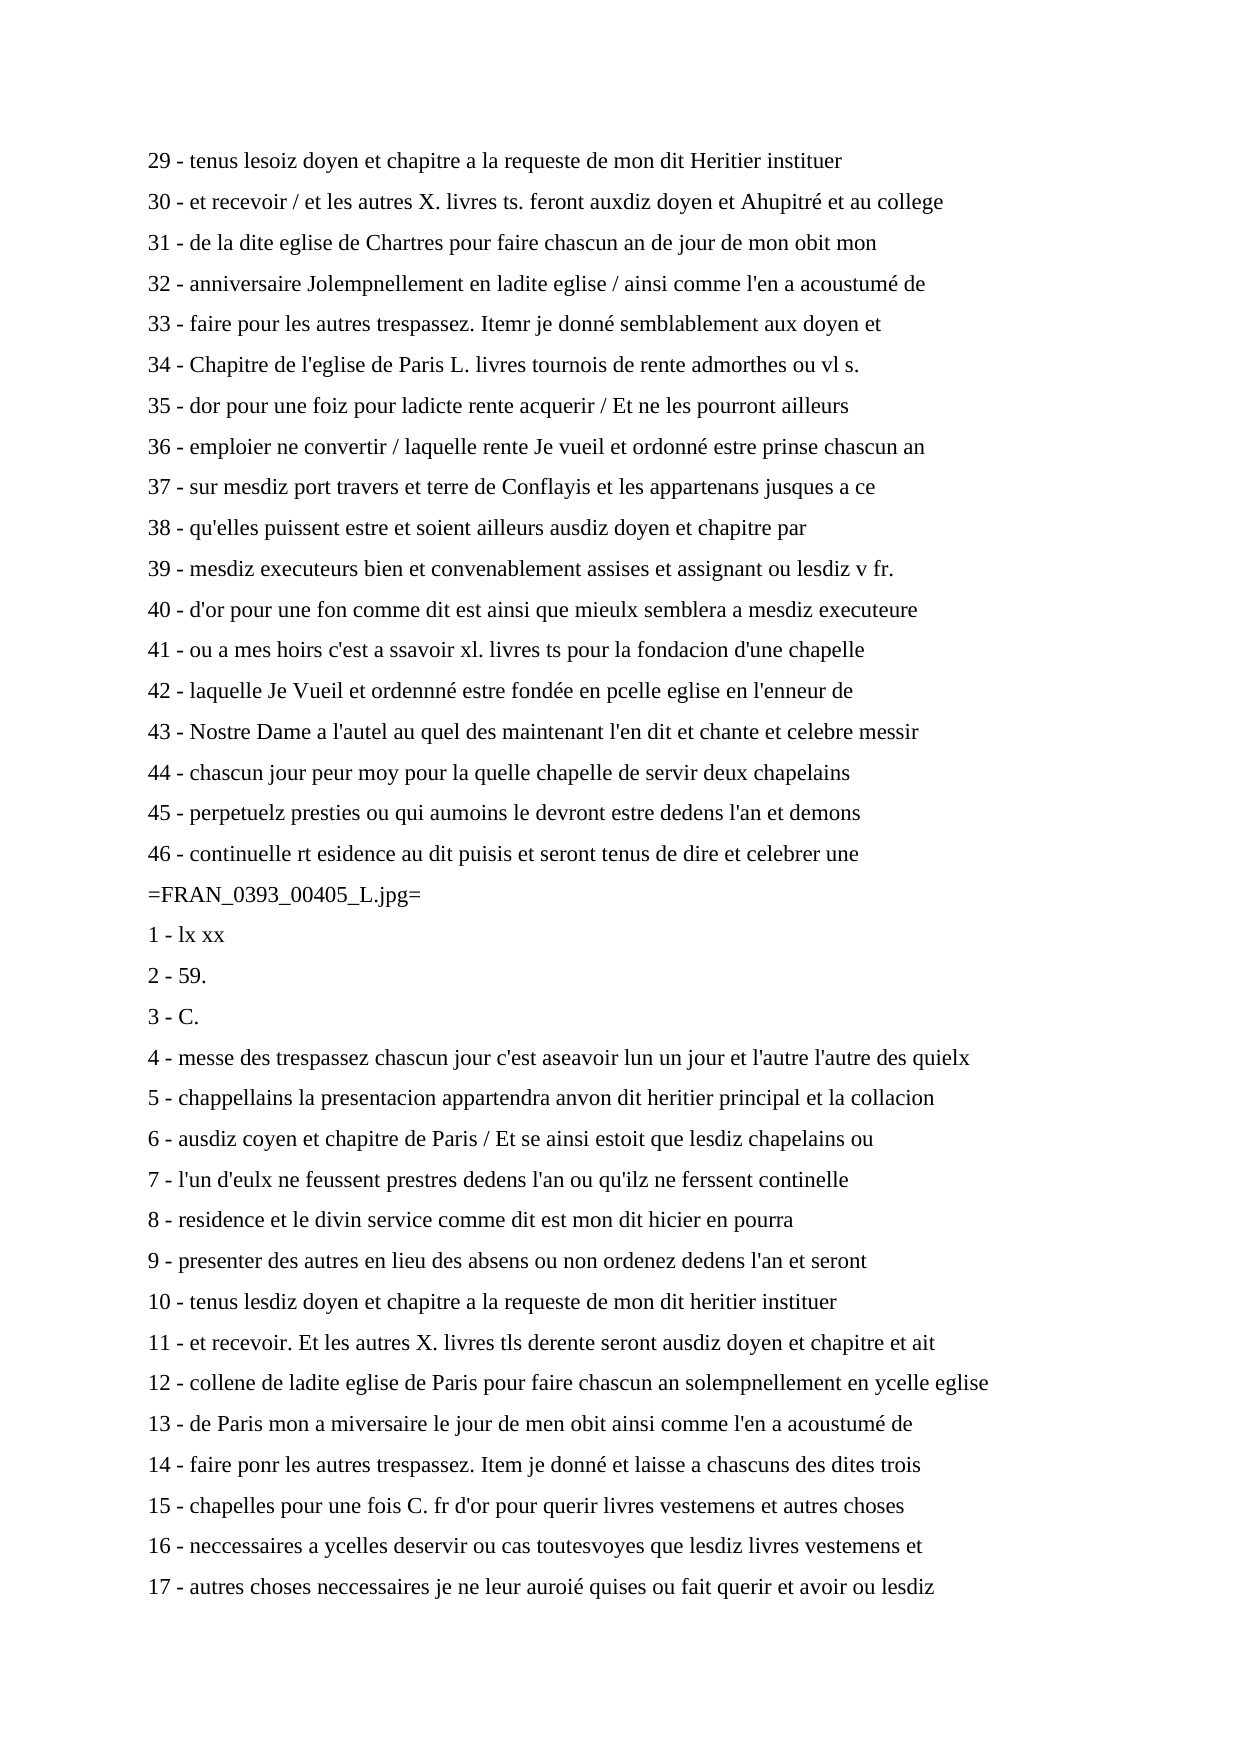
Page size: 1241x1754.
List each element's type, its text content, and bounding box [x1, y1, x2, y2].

text 3 - C. [148, 1003, 1093, 1029]
text 39 - mesdiz executeurs bien et convenablement assises et assignant ou lesdiz v fr. [148, 555, 1093, 581]
text 36 - emploier ne convertir / laquelle rente Je vueil et ordonné estre prinse chascun an [148, 433, 1093, 459]
text 44 - chascun jour peur moy pour la quelle chapelle de servir deux chapelains [148, 758, 1093, 785]
text 37 - sur mesdiz port travers et terre de Conflayis et les appartenans jusques a ce [148, 473, 1093, 500]
text 2 - 59. [148, 962, 1093, 988]
text 10 - tenus lesdiz doyen et chapitre a la requeste de mon dit heritier instituer [148, 1288, 1093, 1314]
text 38 - qu'elles puissent estre et soient ailleurs ausdiz doyen et chapitre par [148, 514, 1093, 541]
text 8 - residence et le divin service comme dit est mon dit hicier en pourra [148, 1207, 1093, 1233]
text 9 - presenter des autres en lieu des absens ou non ordenez dedens l'an et seront [148, 1247, 1093, 1274]
text 4 - messe des trespassez chascun jour c'est aseavoir lun un jour et l'autre l'autre des quielx [148, 1044, 1093, 1070]
text 12 - collene de ladite eglise de Paris pour faire chascun an solempnellement en ycelle eglise [148, 1369, 1093, 1396]
text 31 - de la dite eglise de Chartres pour faire chascun an de jour de mon obit mon [148, 229, 1093, 255]
text 33 - faire pour les autres trespassez. Itemr je donné semblablement aux doyen et [148, 311, 1093, 337]
text 1 - lx xx [148, 921, 1093, 948]
text =FRAN_0393_00405_L.jpg= [148, 881, 1093, 907]
text 40 - d'or pour une fon comme dit est ainsi que mieulx semblera a mesdiz executeure [148, 596, 1093, 622]
text 16 - neccessaires a ycelles deservir ou cas toutesvoyes que lesdiz livres vestemens et [148, 1532, 1093, 1559]
text 11 - et recevoir. Et les autres X. livres tls derente seront ausdiz doyen et chapitre et ait [148, 1329, 1093, 1355]
text 46 - continuelle rt esidence au dit puisis et seront tenus de dire et celebrer une [148, 840, 1093, 866]
text 41 - ou a mes hoirs c'est a ssavoir xl. livres ts pour la fondacion d'une chapelle [148, 636, 1093, 663]
text 43 - Nostre Dame a l'autel au quel des maintenant l'en dit et chante et celebre messir [148, 718, 1093, 744]
text 30 - et recevoir / et les autres X. livres ts. feront auxdiz doyen et Ahupitré et au college [148, 188, 1093, 215]
text 35 - dor pour une foiz pour ladicte rente acquerir / Et ne les pourront ailleurs [148, 392, 1093, 418]
text 34 - Chapitre de l'eglise de Paris L. livres tournois de rente admorthes ou vl s. [148, 351, 1093, 378]
text 13 - de Paris mon a miversaire le jour de men obit ainsi comme l'en a acoustumé de [148, 1410, 1093, 1437]
text 45 - perpetuelz presties ou qui aumoins le devront estre dedens l'an et demons [148, 799, 1093, 826]
text 29 - tenus lesoiz doyen et chapitre a la requeste de mon dit Heritier instituer [148, 148, 1093, 174]
text 6 - ausdiz coyen et chapitre de Paris / Et se ainsi estoit que lesdiz chapelains ou [148, 1125, 1093, 1151]
text 14 - faire ponr les autres trespassez. Item je donné et laisse a chascuns des dites trois [148, 1451, 1093, 1477]
text 15 - chapelles pour une fois C. fr d'or pour querir livres vestemens et autres choses [148, 1492, 1093, 1518]
text 17 - autres choses neccessaires je ne leur auroié quises ou fait querir et avoir ou lesdiz [148, 1573, 1093, 1599]
text 5 - chappellains la presentacion appartendra anvon dit heritier principal et la collacion [148, 1084, 1093, 1111]
text 7 - l'un d'eulx ne feussent prestres dedens l'an ou qu'ilz ne ferssent continelle [148, 1166, 1093, 1192]
text 42 - laquelle Je Vueil et ordennné estre fondée en pcelle eglise en l'enneur de [148, 677, 1093, 703]
text 32 - anniversaire Jolempnellement en ladite eglise / ainsi comme l'en a acoustumé de [148, 270, 1093, 296]
